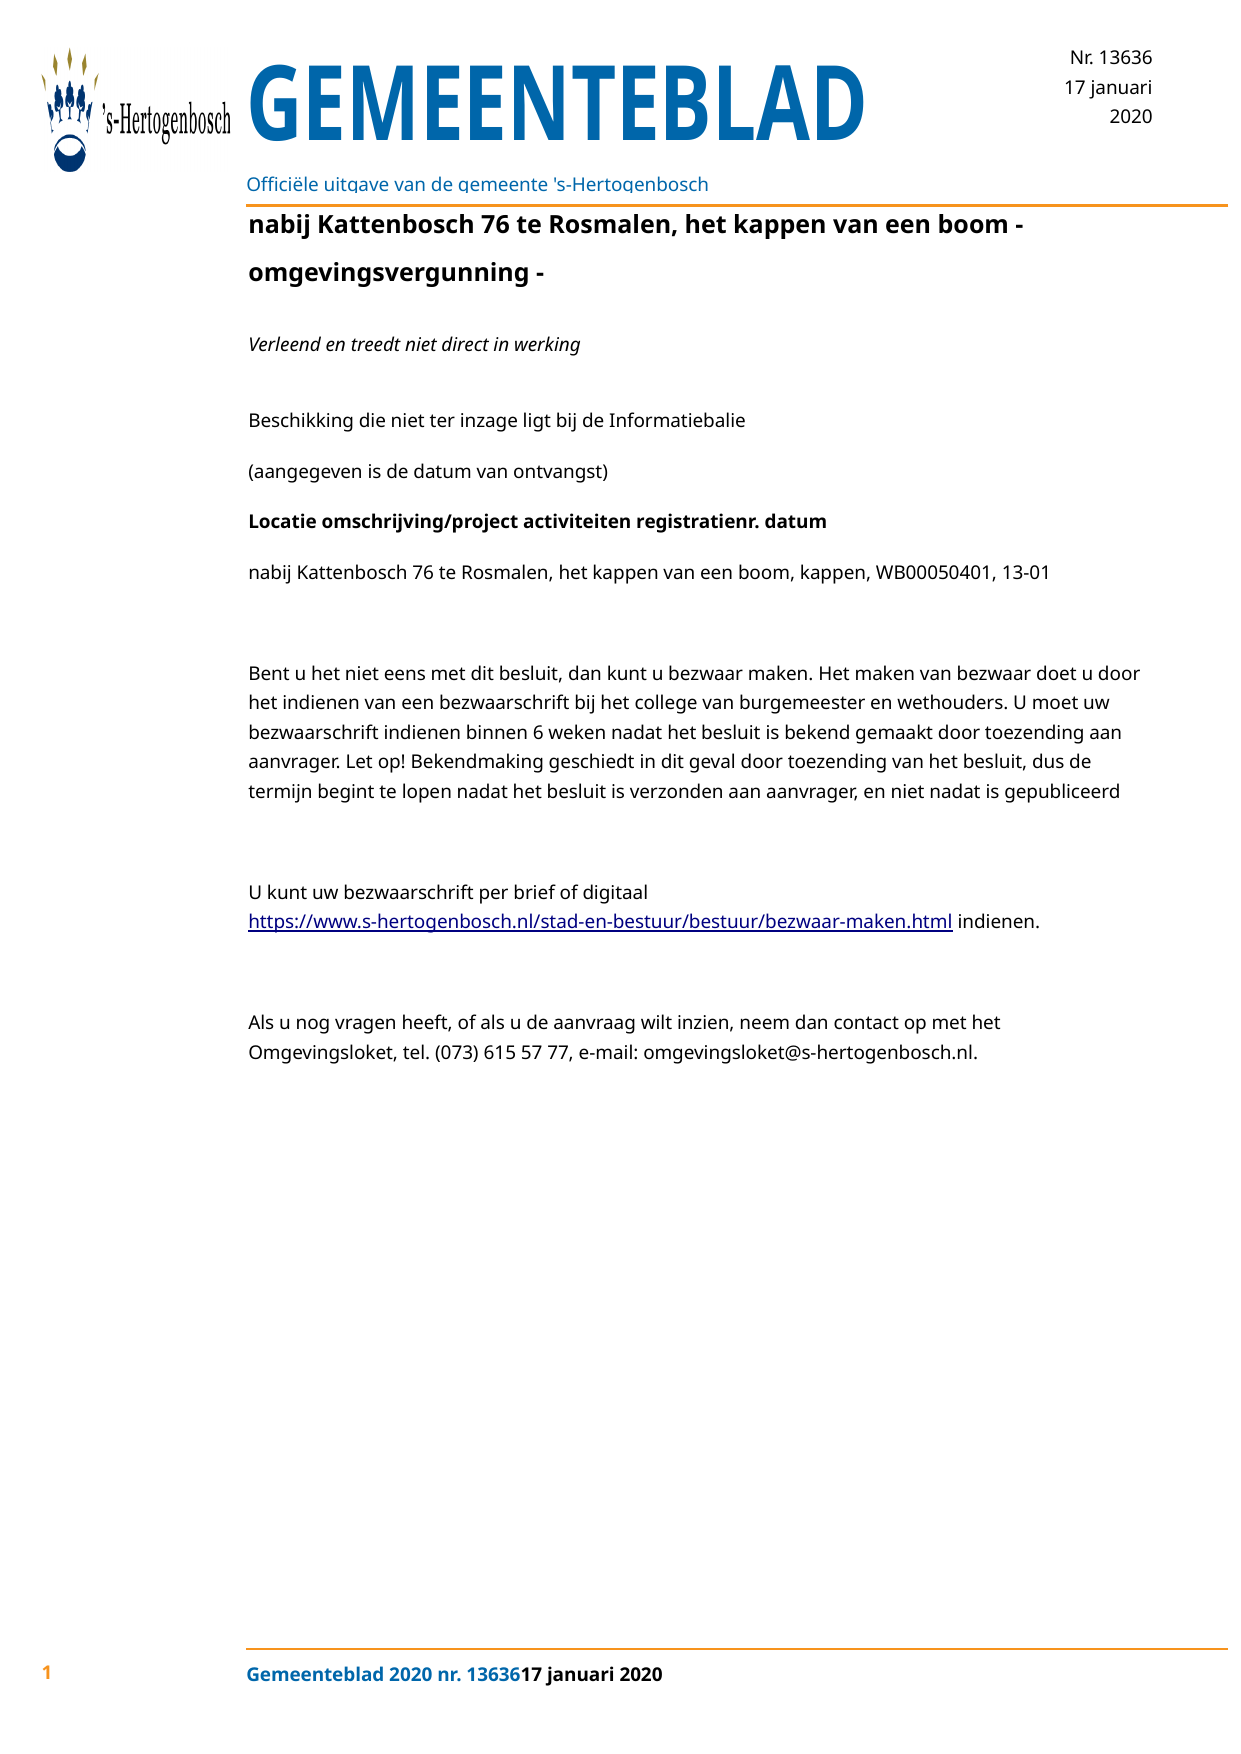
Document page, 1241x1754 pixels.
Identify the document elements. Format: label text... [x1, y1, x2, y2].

text Beschikking die niet ter inzage ligt bij de Informatiebalie [248, 408, 1152, 433]
text U kunt uw bezwaarschrift per brief of digitaal https://www.s-hertogenbosch.nl/stad-en-bestuur/bestuur/bezwaar-maken.html indienen. [248, 879, 1152, 934]
text nabij Kattenbosch 76 te Rosmalen, het kappen van een boom, kappen, WB00050401, 13-01 [248, 559, 1152, 584]
text Locatie omschrijving/project activiteiten registratienr. datum [248, 508, 1152, 534]
text nabij Kattenbosch 76 te Rosmalen, het kappen van een boom - omgevingsvergunning - [248, 207, 1152, 288]
text Bent u het niet eens met dit besluit, dan kunt u bezwaar maken. Het maken van bezwaar doet u door het indienen van een bezwaarschrift bij het college van burgemeester en wethouders. U moet uw bezwaarschrift indienen binnen 6 weken nadat het besluit is bekend gemaakt door toezending aan aanvrager. Let op! Bekendmaking geschiedt in dit geval door toezending van het besluit, dus de termijn begint te lopen nadat het besluit is verzonden aan aanvrager, en niet nadat is gepubliceerd [248, 660, 1152, 804]
picture [41, 47, 231, 172]
text Als u nog vragen heeft, of als u de aanvraag wilt inzien, neem dan contact op met het Omgevingsloket, tel. (073) 615 57 77, e-mail: omgevingsloket@s-hertogenbosch.nl. [248, 1009, 1152, 1064]
text Verleend en treedt niet direct in werking [248, 331, 1152, 357]
text (aangegeven is de datum van ontvangst) [248, 458, 1152, 484]
